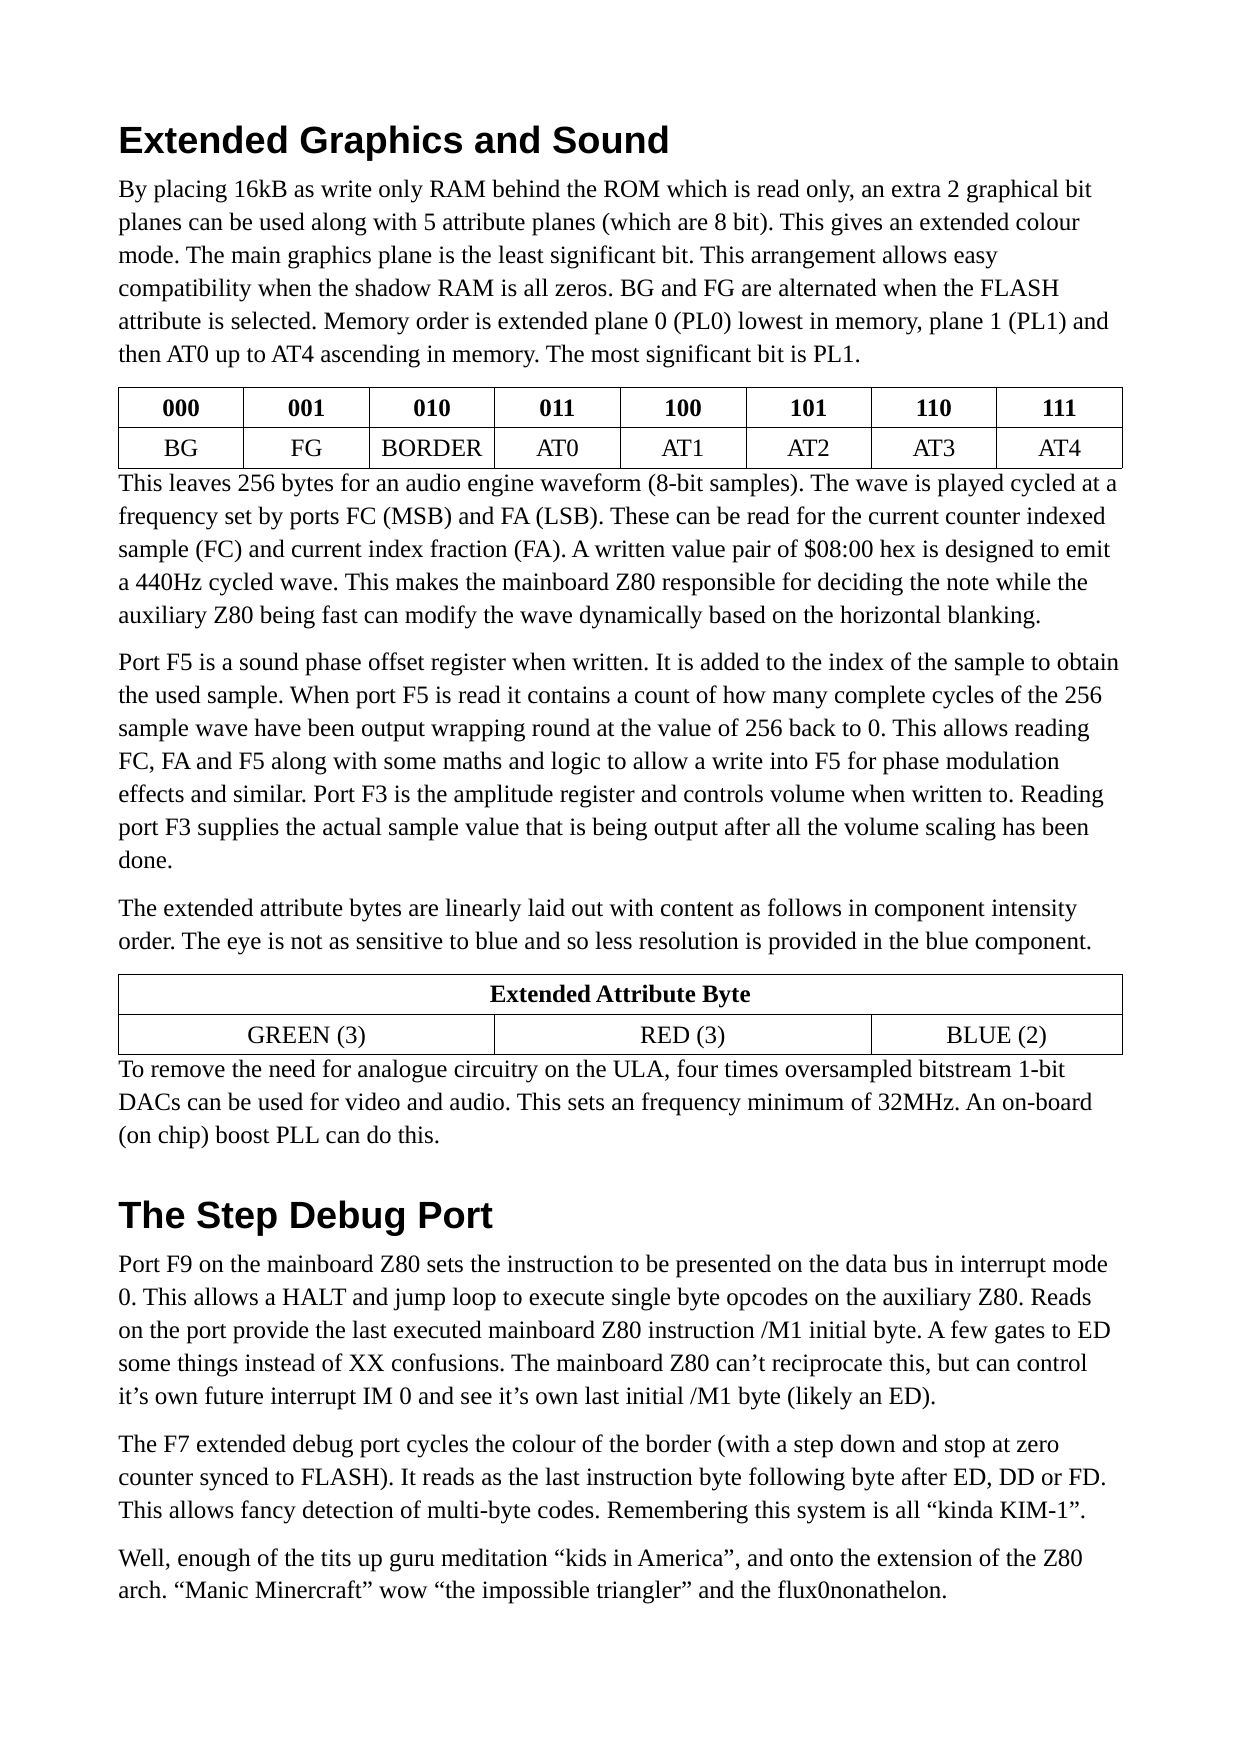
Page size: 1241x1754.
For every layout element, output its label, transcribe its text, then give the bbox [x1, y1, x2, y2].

text To remove the need for analogue circuitry on the ULA, four times oversampled bitstream 1-bit DACs can be used for video and audio. This sets an frequency minimum of 32MHz. An on-board (on chip) boost PLL can do this. [118, 1055, 1122, 1149]
table_cell BLUE (2) [872, 1015, 1122, 1054]
table_cell AT2 [747, 428, 871, 468]
table_cell RED (3) [495, 1015, 871, 1054]
text The extended attribute bytes are linearly laid out with content as follows in component intensity order. The eye is not as sensitive to blue and so less resolution is provided in the blue component. [118, 893, 1122, 955]
text Port F9 on the mainboard Z80 sets the instruction to be presented on the data bus in interrupt mode 0. This allows a HALT and jump loop to execute single byte opcodes on the auxiliary Z80. Reads on the port provide the last executed mainboard Z80 instruction /M1 initial byte. A few gates to ED some things instead of XX confusions. The mainboard Z80 can’t reciprocate this, but can control it’s own future interrupt IM 0 and see it’s own last initial /M1 byte (likely an ED). [118, 1249, 1122, 1410]
table_header 001 [244, 388, 369, 427]
text This leaves 256 bytes for an audio engine waveform (8-bit samples). The wave is played cycled at a frequency set by ports FC (MSB) and FA (LSB). These can be read for the current counter indexed sample (FC) and current index fraction (FA). A written value pair of $08:00 hex is designed to emit a 440Hz cycled wave. This makes the mainboard Z80 responsible for deciding the note while the auxiliary Z80 being fast can modify the wave dynamically based on the horizontal blanking. [118, 469, 1122, 628]
subtitle The Step Debug Port [118, 1193, 1122, 1237]
table_header 111 [997, 388, 1122, 427]
table_header 101 [747, 388, 871, 427]
table_cell BG [119, 428, 243, 468]
table_cell GREEN (3) [119, 1015, 494, 1054]
table_cell AT0 [495, 428, 620, 468]
table_header Extended Attribute Byte [119, 975, 1122, 1014]
table_cell BORDER [370, 428, 494, 468]
text Well, enough of the tits up guru meditation “kids in America”, and onto the extension of the Z80 arch. “Manic Minercraft” wow “the impossible triangler” and the flux0nonathelon. [118, 1543, 1122, 1604]
text The F7 extended debug port cycles the colour of the border (with a step down and stop at zero counter synced to FLASH). It reads as the last instruction byte following byte after ED, DD or FD. This allows fancy detection of multi-byte codes. Remembering this system is all “kinda KIM-1”. [118, 1429, 1122, 1524]
subtitle Extended Graphics and Sound [118, 118, 1122, 162]
table_header 110 [872, 388, 996, 427]
table_cell AT1 [621, 428, 746, 468]
table_header 100 [621, 388, 746, 427]
table_cell FG [244, 428, 369, 468]
table_header 000 [119, 388, 243, 427]
table_header 011 [495, 388, 620, 427]
text By placing 16kB as write only RAM behind the ROM which is read only, an extra 2 graphical bit planes can be used along with 5 attribute planes (which are 8 bit). This gives an extended colour mode. The main graphics plane is the least significant bit. This arrangement allows easy compatibility when the shadow RAM is all zeros. BG and FG are alternated when the FLASH attribute is selected. Memory order is extended plane 0 (PL0) lowest in memory, plane 1 (PL1) and then AT0 up to AT4 ascending in memory. The most significant bit is PL1. [118, 174, 1122, 368]
text Port F5 is a sound phase offset register when written. It is added to the index of the sample to obtain the used sample. When port F5 is read it contains a count of how many complete cycles of the 256 sample wave have been output wrapping round at the value of 256 back to 0. This allows reading FC, FA and F5 along with some maths and logic to allow a write into F5 for phase modulation effects and similar. Port F3 is the amplitude register and controls volume when written to. Reading port F3 supplies the actual sample value that is being output after all the volume scaling has been done. [118, 647, 1122, 874]
table_cell AT3 [872, 428, 996, 468]
table_cell AT4 [997, 428, 1122, 468]
table_header 010 [370, 388, 494, 427]
